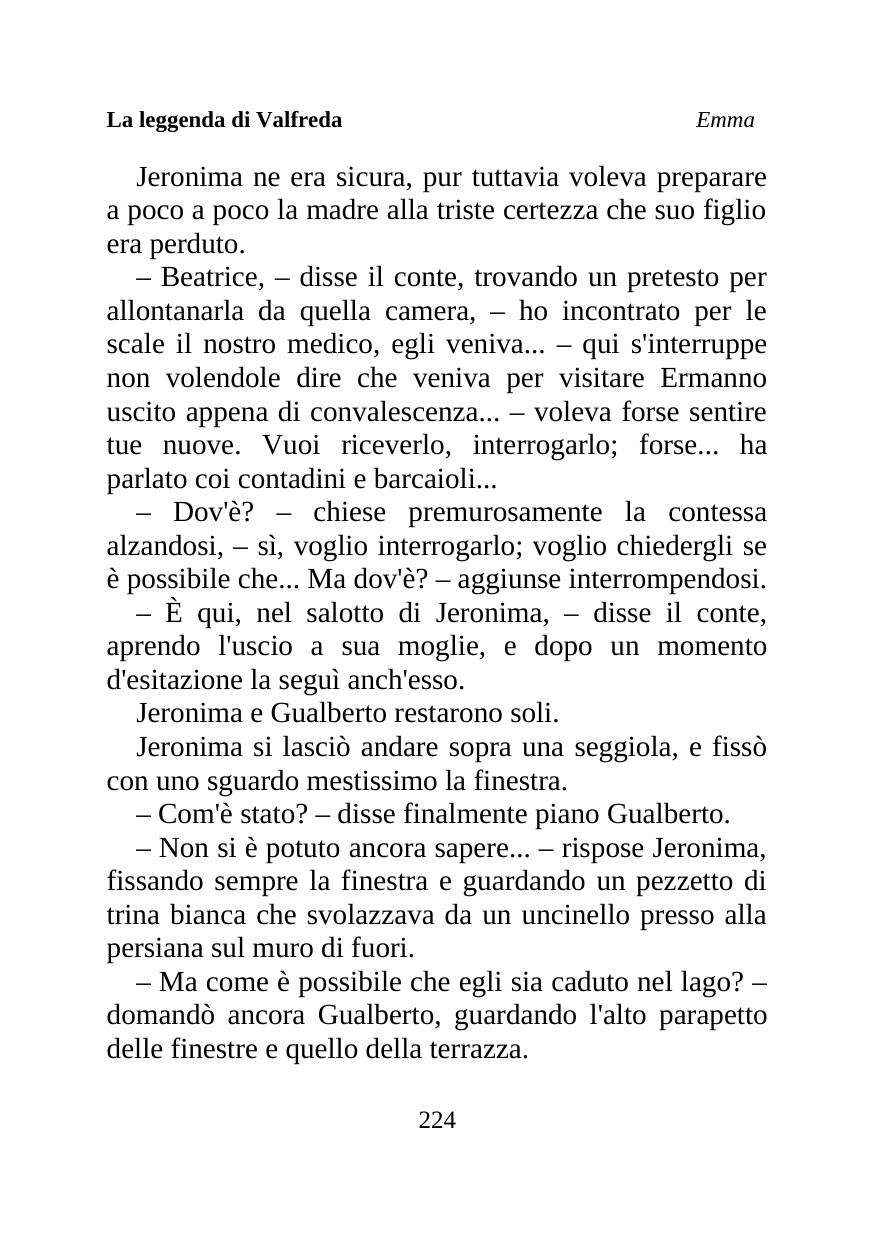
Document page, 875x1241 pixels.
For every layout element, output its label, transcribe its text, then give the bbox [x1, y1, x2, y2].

text Jeronima si lasciò andare sopra una seggiola, e fissò con uno sguardo mestissimo la finestra. [106, 729, 768, 796]
text – Non si è potuto ancora sapere... – rispose Jeronima, fissando sempre la finestra e guardando un pezzetto di trina bianca che svolazzava da un uncinello presso alla persiana sul muro di fuori. [106, 830, 768, 964]
text Jeronima ne era sicura, pur tuttavia voleva preparare a poco a poco la madre alla triste certezza che suo figlio era perduto. [106, 159, 768, 259]
text Jeronima e Gualberto restarono soli. [106, 696, 768, 729]
text – Ma come è possibile che egli sia caduto nel lago? – domandò ancora Gualberto, guardando l'alto parapetto delle finestre e quello della terrazza. [106, 964, 768, 1064]
text – Com'è stato? – disse finalmente piano Gualberto. [106, 796, 768, 830]
text – Beatrice, – disse il conte, trovando un pretesto per allontanarla da quella camera, – ho incontrato per le scale il nostro medico, egli veniva... – qui s'interruppe non volendole dire che veniva per visitare Ermanno uscito appena di convalescenza... – voleva forse sentire tue nuove. Vuoi riceverlo, interrogarlo; forse... ha parlato coi contadini e barcaioli... [106, 259, 768, 494]
text – Dov'è? – chiese premurosamente la contessa alzandosi, – sì, voglio interrogarlo; voglio chiedergli se è possibile che... Ma dov'è? – aggiunse interrompendosi. [106, 494, 768, 595]
text – È qui, nel salotto di Jeronima, – disse il conte, aprendo l'uscio a sua moglie, e dopo un momento d'esitazione la seguì anch'esso. [106, 595, 768, 696]
